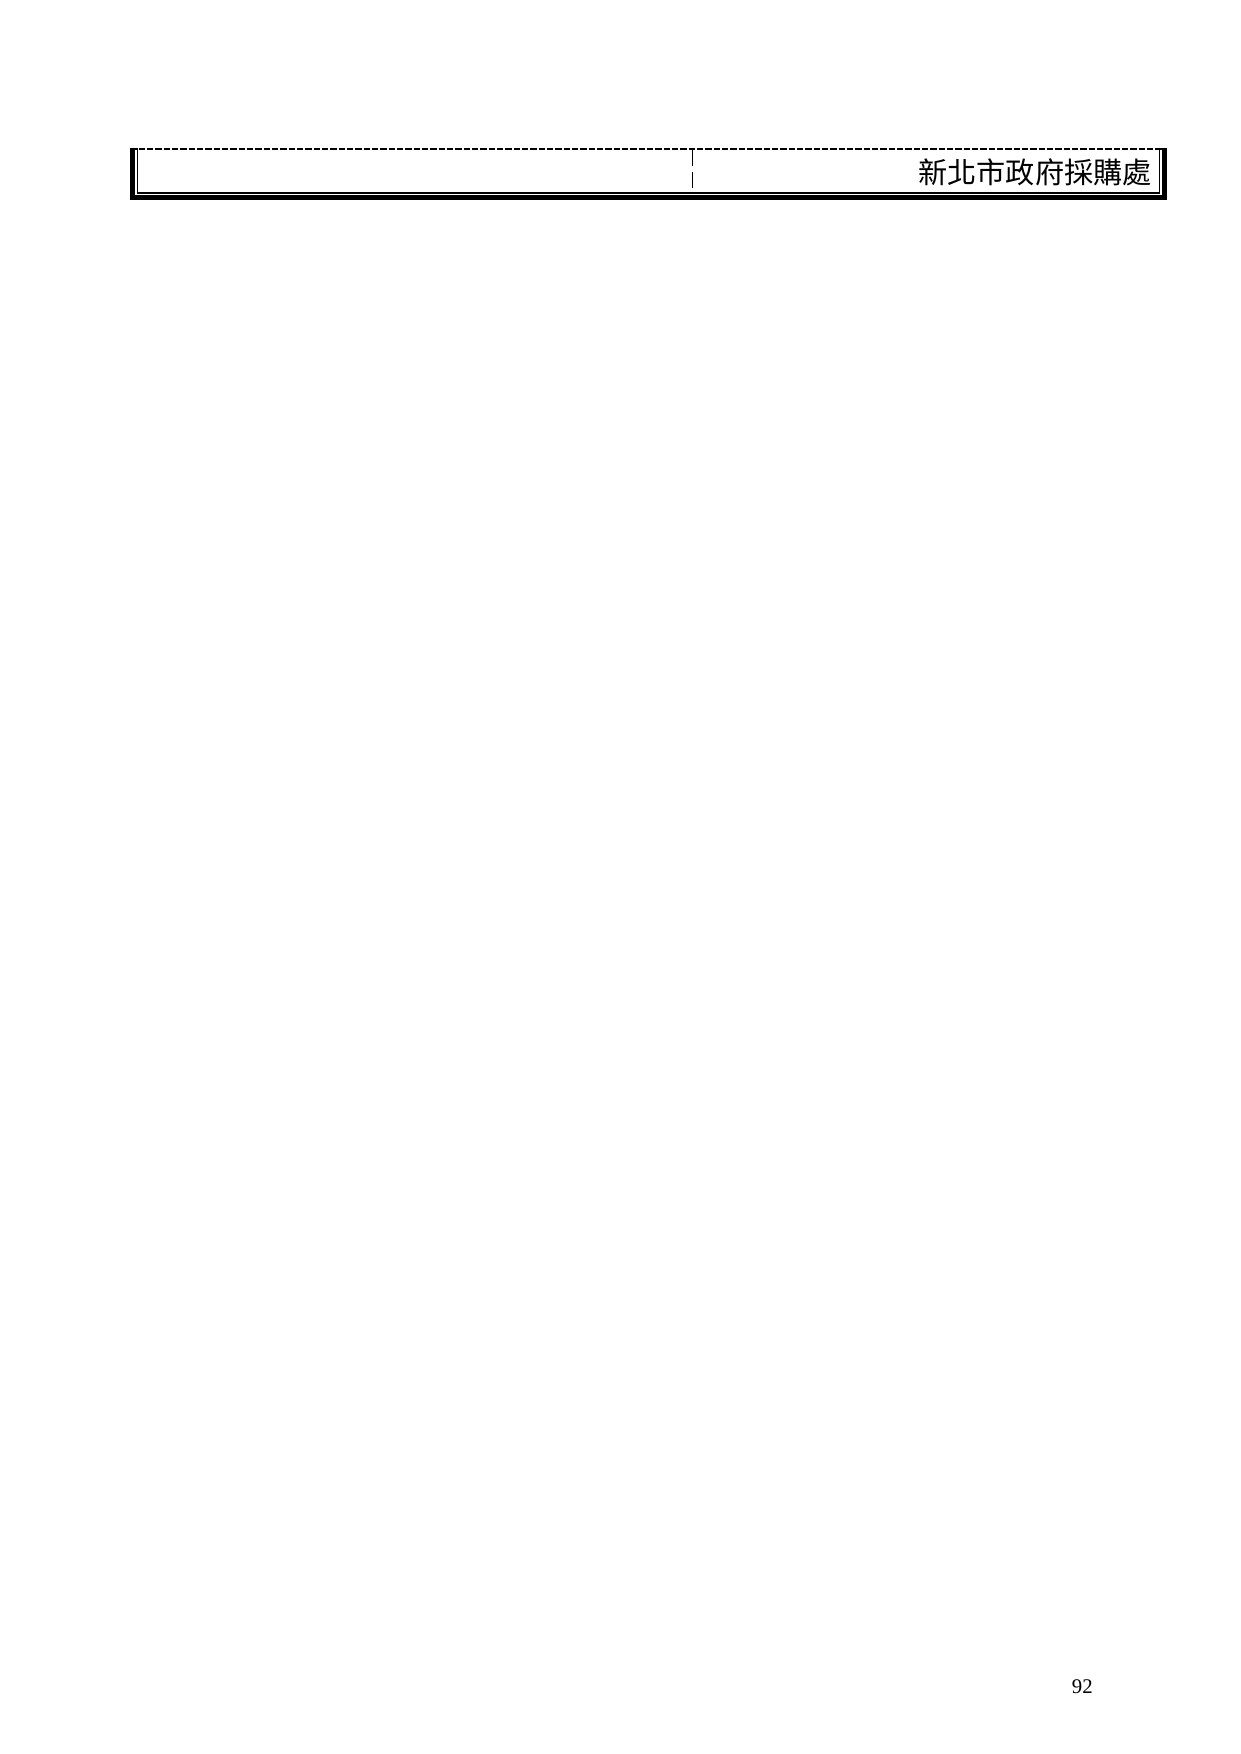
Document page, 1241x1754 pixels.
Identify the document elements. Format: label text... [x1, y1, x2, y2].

table_cell 新北市政府採購處 [693, 148, 1159, 192]
table_cell [138, 148, 693, 192]
